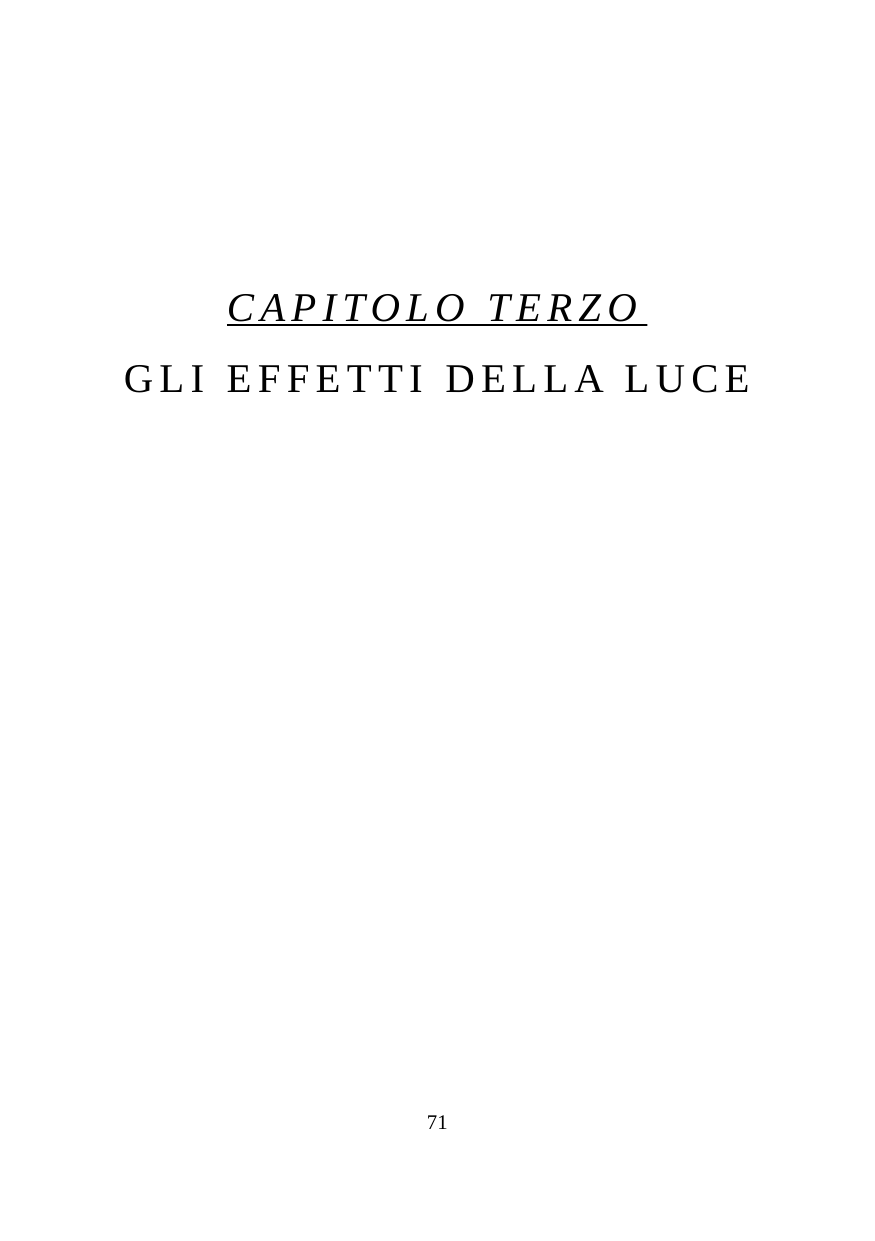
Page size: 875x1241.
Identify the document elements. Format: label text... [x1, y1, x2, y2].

subtitle CAPITOLO TERZO GLI EFFETTI DELLA LUCE [106, 283, 768, 401]
